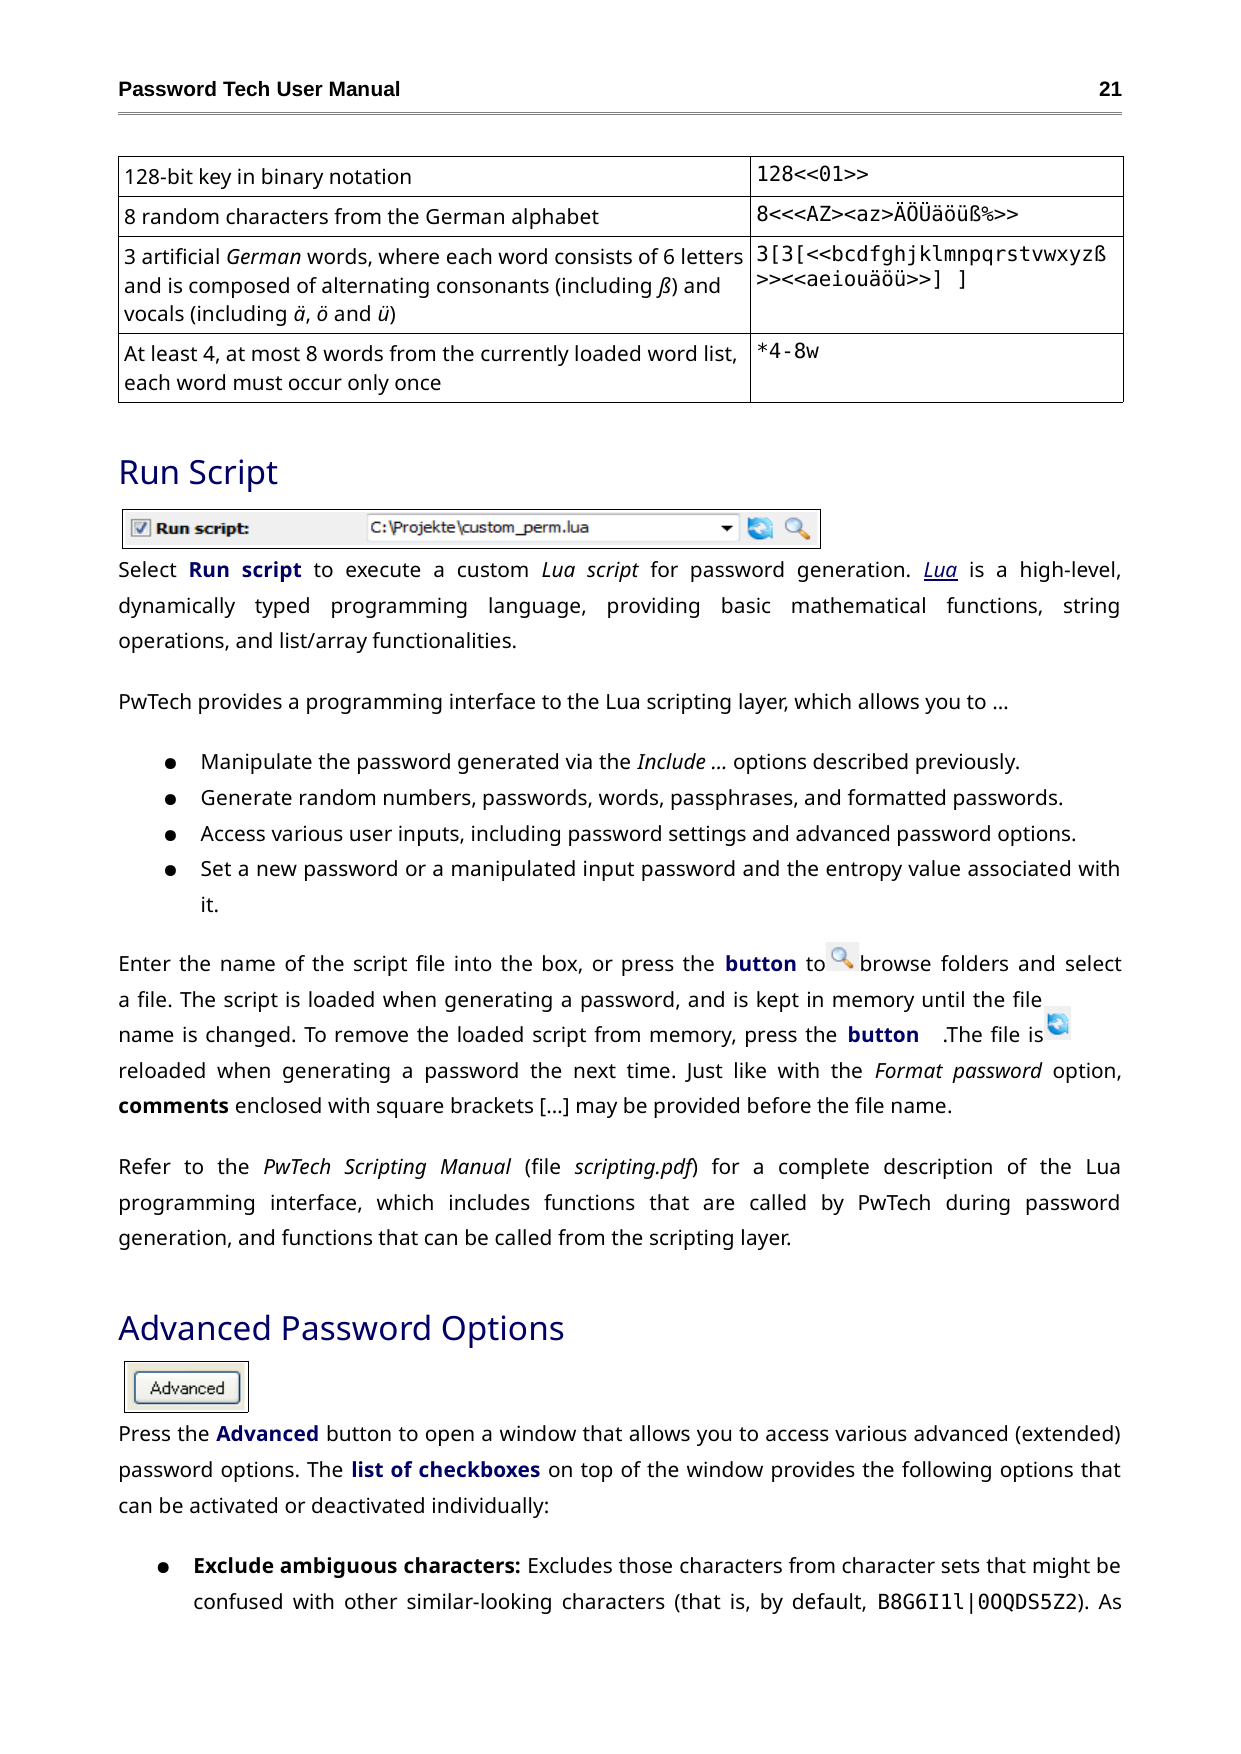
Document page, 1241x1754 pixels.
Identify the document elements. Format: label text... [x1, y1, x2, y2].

table_cell 128-bit key in binary notation [119, 157, 750, 196]
text Enter the name of the script file into the box, or press the button to browse folders and select a file. The script is loaded when generating a password, and is kept in memory until the file name is changed. To remove the loaded script from memory, press the button .The file is reloaded when generating a password the next time. Just like with the Format password option, comments enclosed with square brackets […] may be provided before the file name. [118, 949, 1122, 1120]
subtitle Run Script [118, 448, 1122, 494]
list Generate random numbers, passwords, words, passphrases, and formatted passwords. [163, 783, 1122, 811]
table_cell 128<<01>> [751, 157, 1123, 196]
list Manipulate the password generated via the Include … options described previously. [163, 747, 1122, 776]
list Exclude ambiguous characters: Excludes those characters from character sets that might be confused with other similar-looking characters (that is, by default, B8G6I1l|0OQDS5Z2). As [156, 1551, 1122, 1615]
picture [125, 512, 818, 545]
table_cell 3 artificial German words, where each word consists of 6 letters and is composed of alternating consonants (including ß) and vocals (including ä, ö and ü) [119, 237, 750, 333]
picture [127, 1363, 245, 1410]
list Set a new password or a manipulated input password and the entropy value associated with it. [163, 854, 1122, 918]
picture [1044, 1006, 1071, 1040]
table_cell *4-8w [751, 334, 1123, 402]
text Press the Advanced button to open a window that allows you to access various advanced (extended) password options. The list of checkboxes on top of the window provides the following options that can be activated or deactivated individually: [118, 1362, 1122, 1519]
table_cell 8 random characters from the German alphabet [119, 197, 750, 236]
text Select Run script to execute a custom Lua script for password generation. Lua is a high-level, dynamically typed programming language, providing basic mathematical functions, string operations, and list/array functionalities. [118, 509, 1122, 655]
subtitle Advanced Password Options [118, 1305, 1122, 1351]
table_cell 8<<<AZ><az>ÄÖÜäöüß%>> [751, 197, 1123, 236]
table_cell 3[3[<<bcdfghjklmnpqrstvwxyzß>><<aeiouäöü>>] ] [751, 237, 1123, 333]
text PwTech provides a programming interface to the Lua scripting layer, which allows you to … [118, 687, 1122, 715]
picture [825, 942, 860, 971]
list Access various user inputs, including password settings and advanced password options. [163, 818, 1122, 847]
text Refer to the PwTech Scripting Manual (file scripting.pdf) for a complete description of the Lua programming interface, which includes functions that are called by PwTech during password generation, and functions that can be called from the scripting layer. [118, 1152, 1122, 1252]
table_cell At least 4, at most 8 words from the currently loaded word list, each word must occur only once [119, 334, 750, 402]
